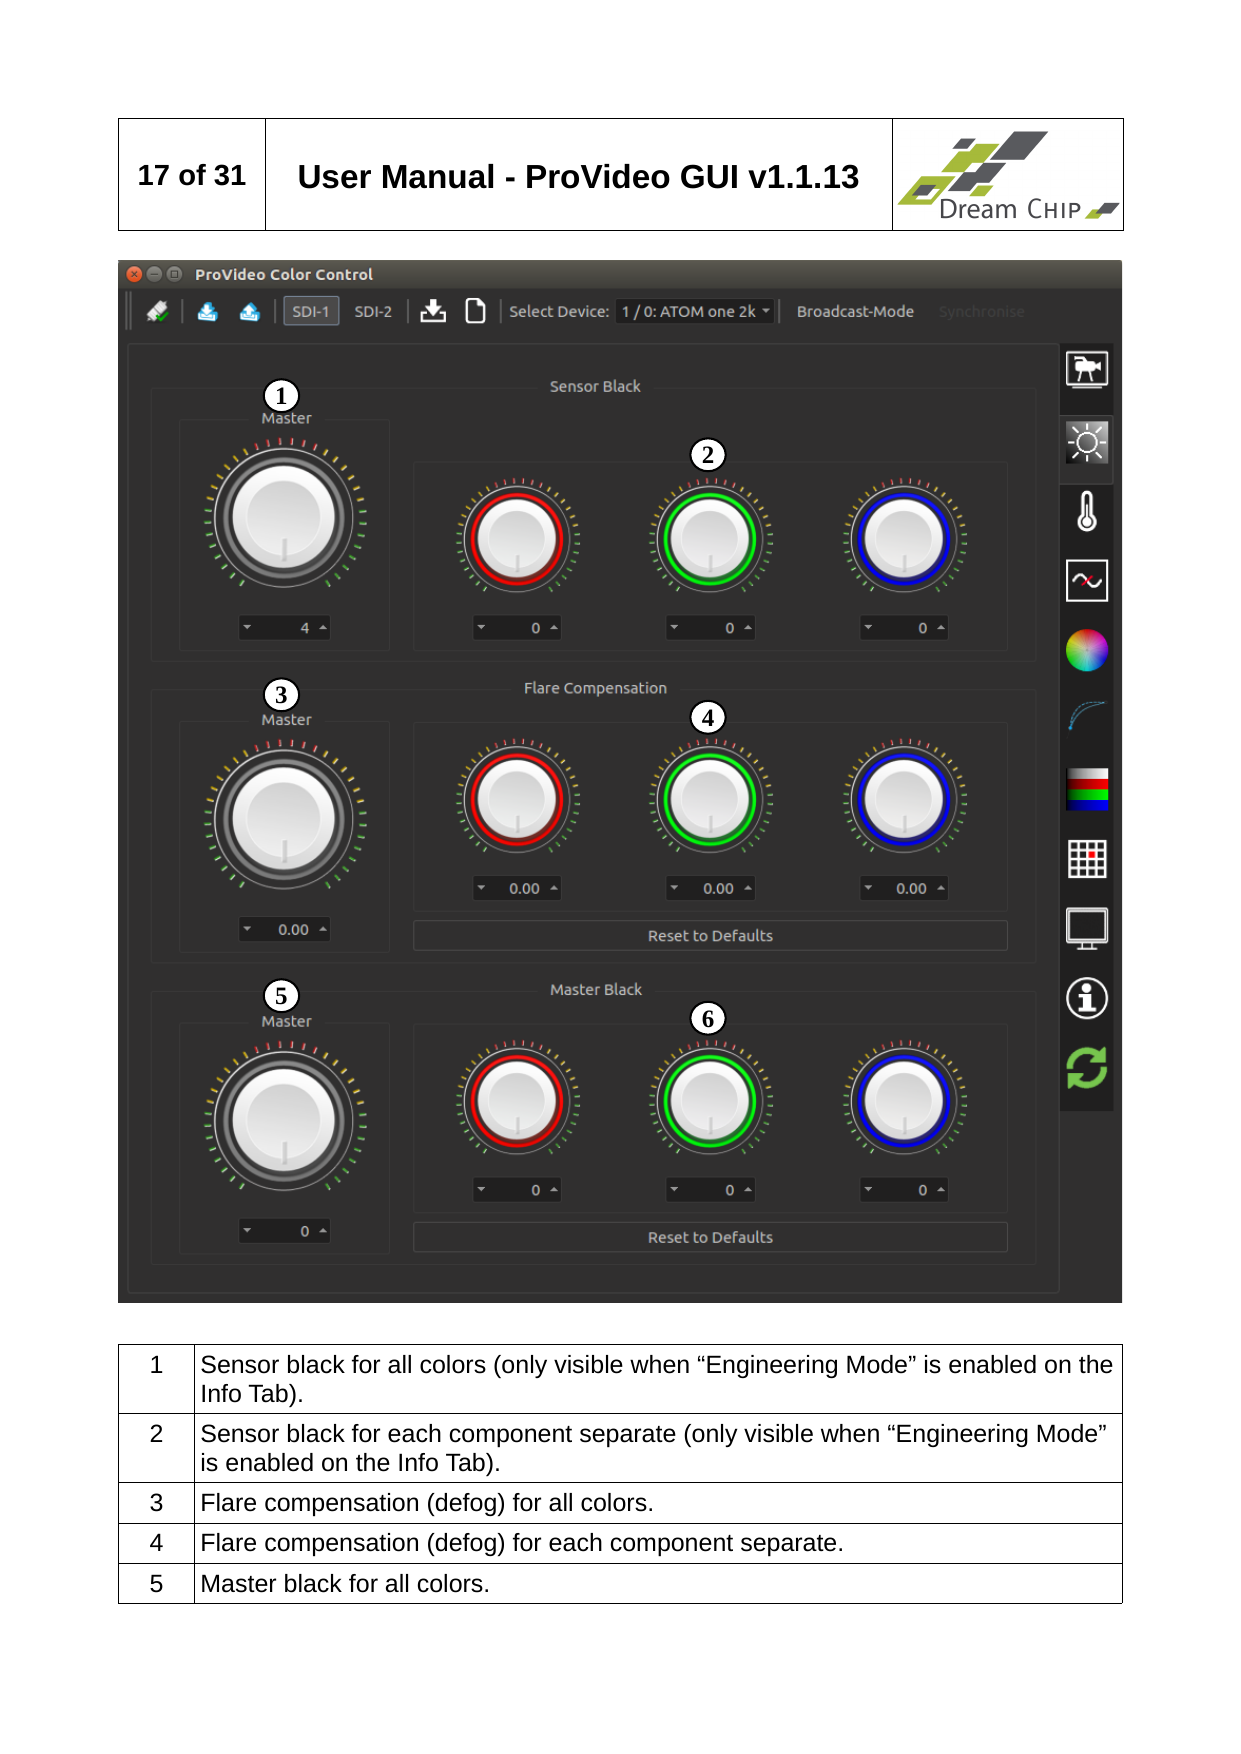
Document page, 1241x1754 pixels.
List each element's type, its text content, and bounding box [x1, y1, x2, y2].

table_cell 2 [119, 1414, 194, 1482]
picture [897, 130, 1120, 220]
picture [118, 260, 1123, 1303]
table_cell Flare compensation (defog) for all colors. [195, 1483, 1122, 1522]
table_cell 5 [119, 1564, 194, 1603]
table_cell Flare compensation (defog) for each component separate. [195, 1524, 1122, 1563]
table_cell 3 [119, 1483, 194, 1522]
table_cell 4 [119, 1524, 194, 1563]
table_header 1 [119, 1345, 194, 1413]
table_cell Sensor black for each component separate (only visible when “Engineering Mode” is enabled on the Info Tab). [195, 1414, 1122, 1482]
table_cell Master black for all colors. [195, 1564, 1122, 1603]
table_header Sensor black for all colors (only visible when “Engineering Mode” is enabled on the Info Tab). [195, 1345, 1122, 1413]
